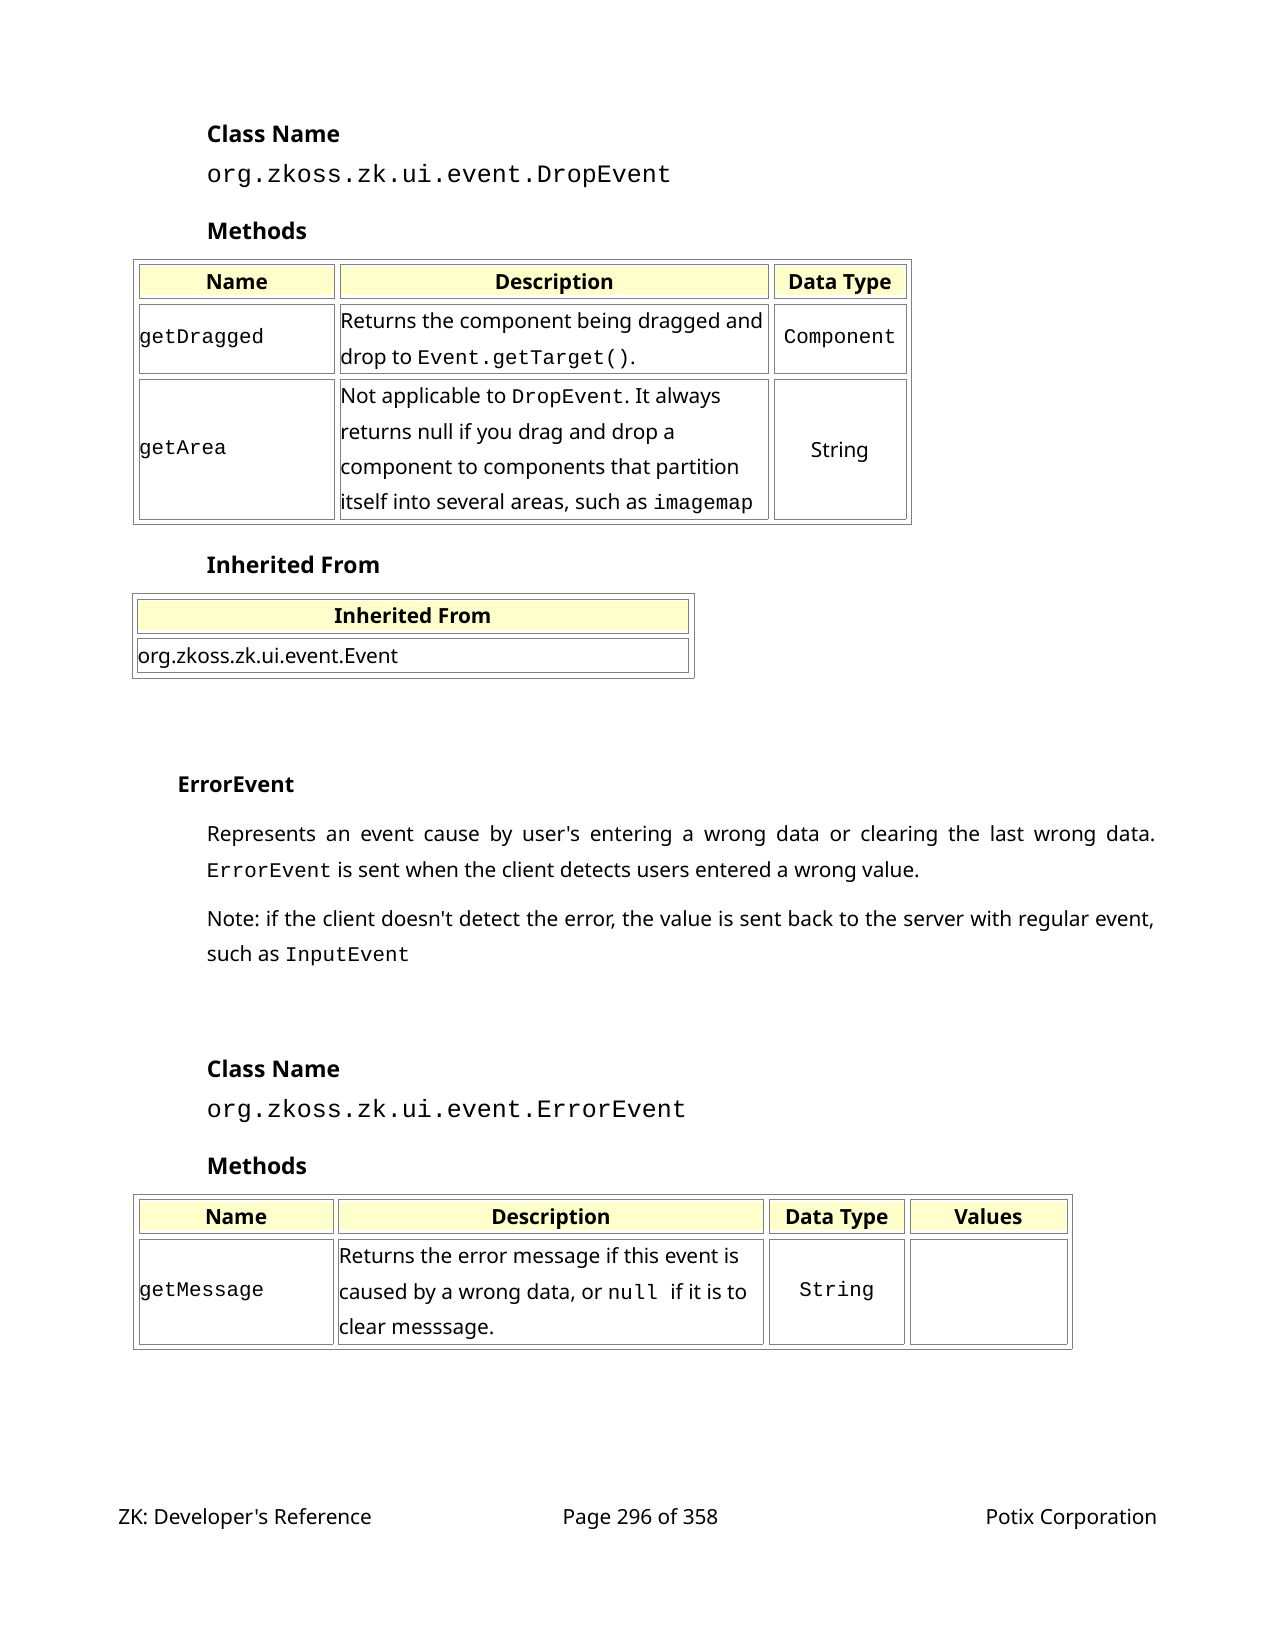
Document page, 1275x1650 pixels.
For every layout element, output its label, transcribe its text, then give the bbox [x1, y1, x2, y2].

text org.zkoss.zk.ui.event.DropEvent [207, 162, 1157, 190]
subtitle Methods [207, 215, 1157, 246]
table_cell String [771, 373, 908, 519]
table_header Values [907, 1195, 1069, 1233]
subtitle ErrorEvent [177, 769, 1157, 799]
subtitle Class Name [207, 1053, 1157, 1084]
table_cell org.zkoss.zk.ui.event.Event [134, 633, 691, 672]
table_header Data Type [771, 260, 908, 298]
text Represents an event cause by user's entering a wrong data or clearing the last wrong data. ErrorEvent is sent when the client detects users entered a wrong value. [207, 819, 1157, 883]
subtitle Methods [207, 1150, 1157, 1181]
table_cell Returns the component being dragged and drop to Event.getTarget(). [337, 298, 771, 373]
table_cell getMessage [136, 1233, 336, 1343]
table_cell Not applicable to DropEvent. It always returns null if you drag and drop a component to components that partition itself into several areas, such as imagemap [337, 373, 771, 519]
text org.zkoss.zk.ui.event.ErrorEvent [207, 1097, 1157, 1125]
table_cell [911, 1240, 1067, 1343]
table_cell Component [771, 298, 908, 373]
subtitle Inherited From [207, 549, 1157, 581]
table_cell Returns the error message if this event is caused by a wrong data, or null if it is to clear messsage. [336, 1233, 766, 1343]
table_header Data Type [766, 1195, 907, 1233]
table_cell getDragged [136, 298, 337, 373]
table_header Name [136, 1195, 336, 1233]
subtitle Class Name [207, 118, 1157, 149]
text Note: if the client doesn't detect the error, the value is sent back to the server with regular event, such as InputEvent [207, 904, 1157, 968]
table_cell getArea [136, 373, 337, 519]
table_cell [907, 1233, 1069, 1343]
table_header Description [337, 260, 771, 298]
table_header Name [136, 260, 337, 298]
table_header Inherited From [134, 594, 691, 633]
table_header Description [336, 1195, 766, 1233]
table_cell String [766, 1233, 907, 1343]
